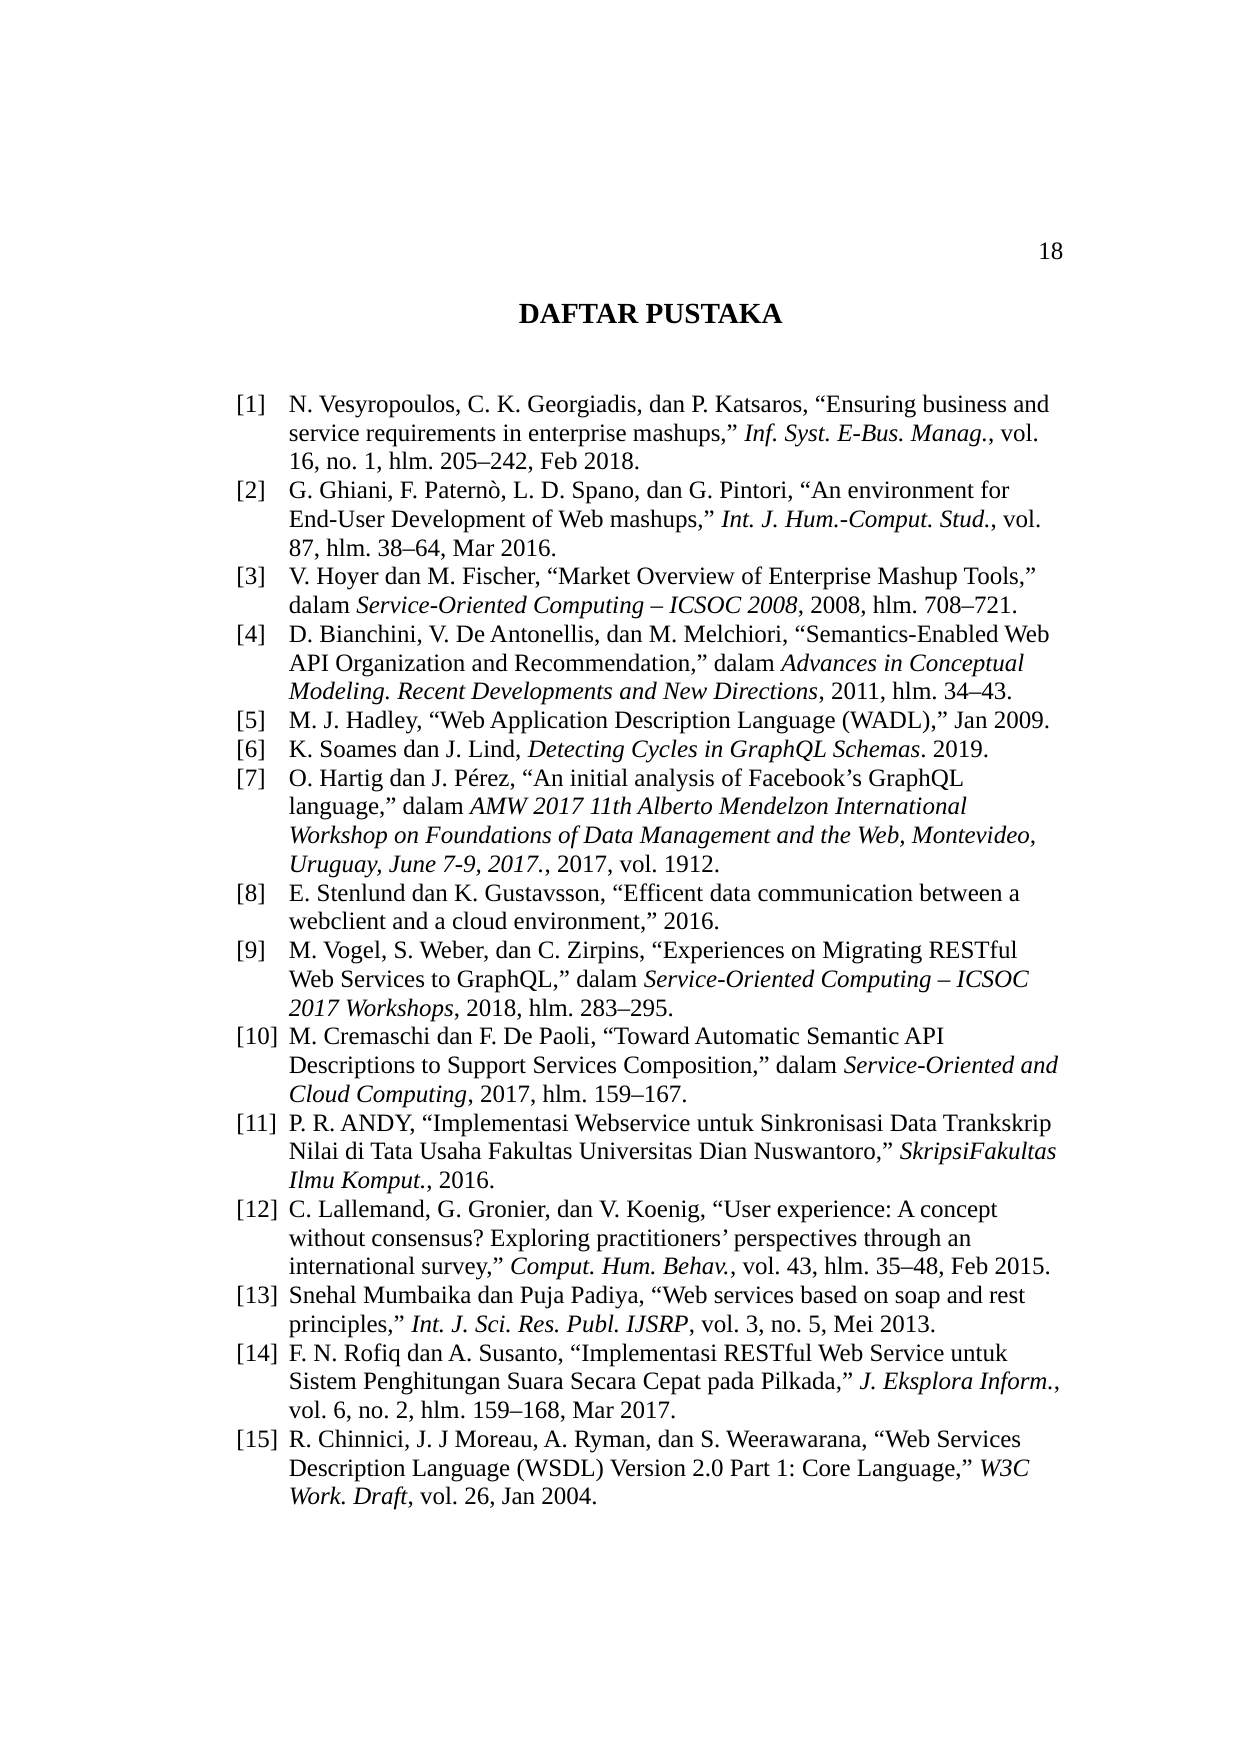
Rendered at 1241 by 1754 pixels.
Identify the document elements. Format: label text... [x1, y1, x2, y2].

text [5] M. J. Hadley, “Web Application Description Language (WADL),” Jan 2009. [236, 705, 1063, 734]
text [12] C. Lallemand, G. Gronier, dan V. Koenig, “User experience: A concept without consensus? Exploring practitioners’ perspectives through an international survey,” Comput. Hum. Behav., vol. 43, hlm. 35–48, Feb 2015. [236, 1194, 1063, 1280]
text [6] K. Soames dan J. Lind, Detecting Cycles in GraphQL Schemas. 2019. [236, 734, 1063, 763]
text [3] V. Hoyer dan M. Fischer, “Market Overview of Enterprise Mashup Tools,” dalam Service-Oriented Computing – ICSOC 2008, 2008, hlm. 708–721. [236, 561, 1063, 619]
text [4] D. Bianchini, V. De Antonellis, dan M. Melchiori, “Semantics-Enabled Web API Organization and Recommendation,” dalam Advances in Conceptual Modeling. Recent Developments and New Directions, 2011, hlm. 34–43. [236, 619, 1063, 705]
text [1] N. Vesyropoulos, C. K. Georgiadis, dan P. Katsaros, “Ensuring business and service requirements in enterprise mashups,” Inf. Syst. E-Bus. Manag., vol. 16, no. 1, hlm. 205–242, Feb 2018. [236, 389, 1063, 475]
text [8] E. Stenlund dan K. Gustavsson, “Efficent data communication between a webclient and a cloud environment,” 2016. [236, 878, 1063, 935]
text [10] M. Cremaschi dan F. De Paoli, “Toward Automatic Semantic API Descriptions to Support Services Composition,” dalam Service-Oriented and Cloud Computing, 2017, hlm. 159–167. [236, 1021, 1063, 1108]
text [7] O. Hartig dan J. Pérez, “An initial analysis of Facebook’s GraphQL language,” dalam AMW 2017 11th Alberto Mendelzon International Workshop on Foundations of Data Management and the Web, Montevideo, Uruguay, June 7-9, 2017., 2017, vol. 1912. [236, 763, 1063, 878]
text [11] P. R. ANDY, “Implementasi Webservice untuk Sinkronisasi Data Trankskrip Nilai di Tata Usaha Fakultas Universitas Dian Nuswantoro,” SkripsiFakultas Ilmu Komput., 2016. [236, 1108, 1063, 1194]
text [14] F. N. Rofiq dan A. Susanto, “Implementasi RESTful Web Service untuk Sistem Penghitungan Suara Secara Cepat pada Pilkada,” J. Eksplora Inform., vol. 6, no. 2, hlm. 159–168, Mar 2017. [236, 1338, 1063, 1424]
text [2] G. Ghiani, F. Paternò, L. D. Spano, dan G. Pintori, “An environment for End-User Development of Web mashups,” Int. J. Hum.-Comput. Stud., vol. 87, hlm. 38–64, Mar 2016. [236, 475, 1063, 561]
text [13] Snehal Mumbaika dan Puja Padiya, “Web services based on soap and rest principles,” Int. J. Sci. Res. Publ. IJSRP, vol. 3, no. 5, Mei 2013. [236, 1280, 1063, 1338]
subtitle DAFTAR PUSTAKA [236, 296, 1063, 330]
text [15] R. Chinnici, J. J Moreau, A. Ryman, dan S. Weerawarana, “Web Services Description Language (WSDL) Version 2.0 Part 1: Core Language,” W3C Work. Draft, vol. 26, Jan 2004. [236, 1424, 1063, 1510]
text [9] M. Vogel, S. Weber, dan C. Zirpins, “Experiences on Migrating RESTful Web Services to GraphQL,” dalam Service-Oriented Computing – ICSOC 2017 Workshops, 2018, hlm. 283–295. [236, 935, 1063, 1021]
